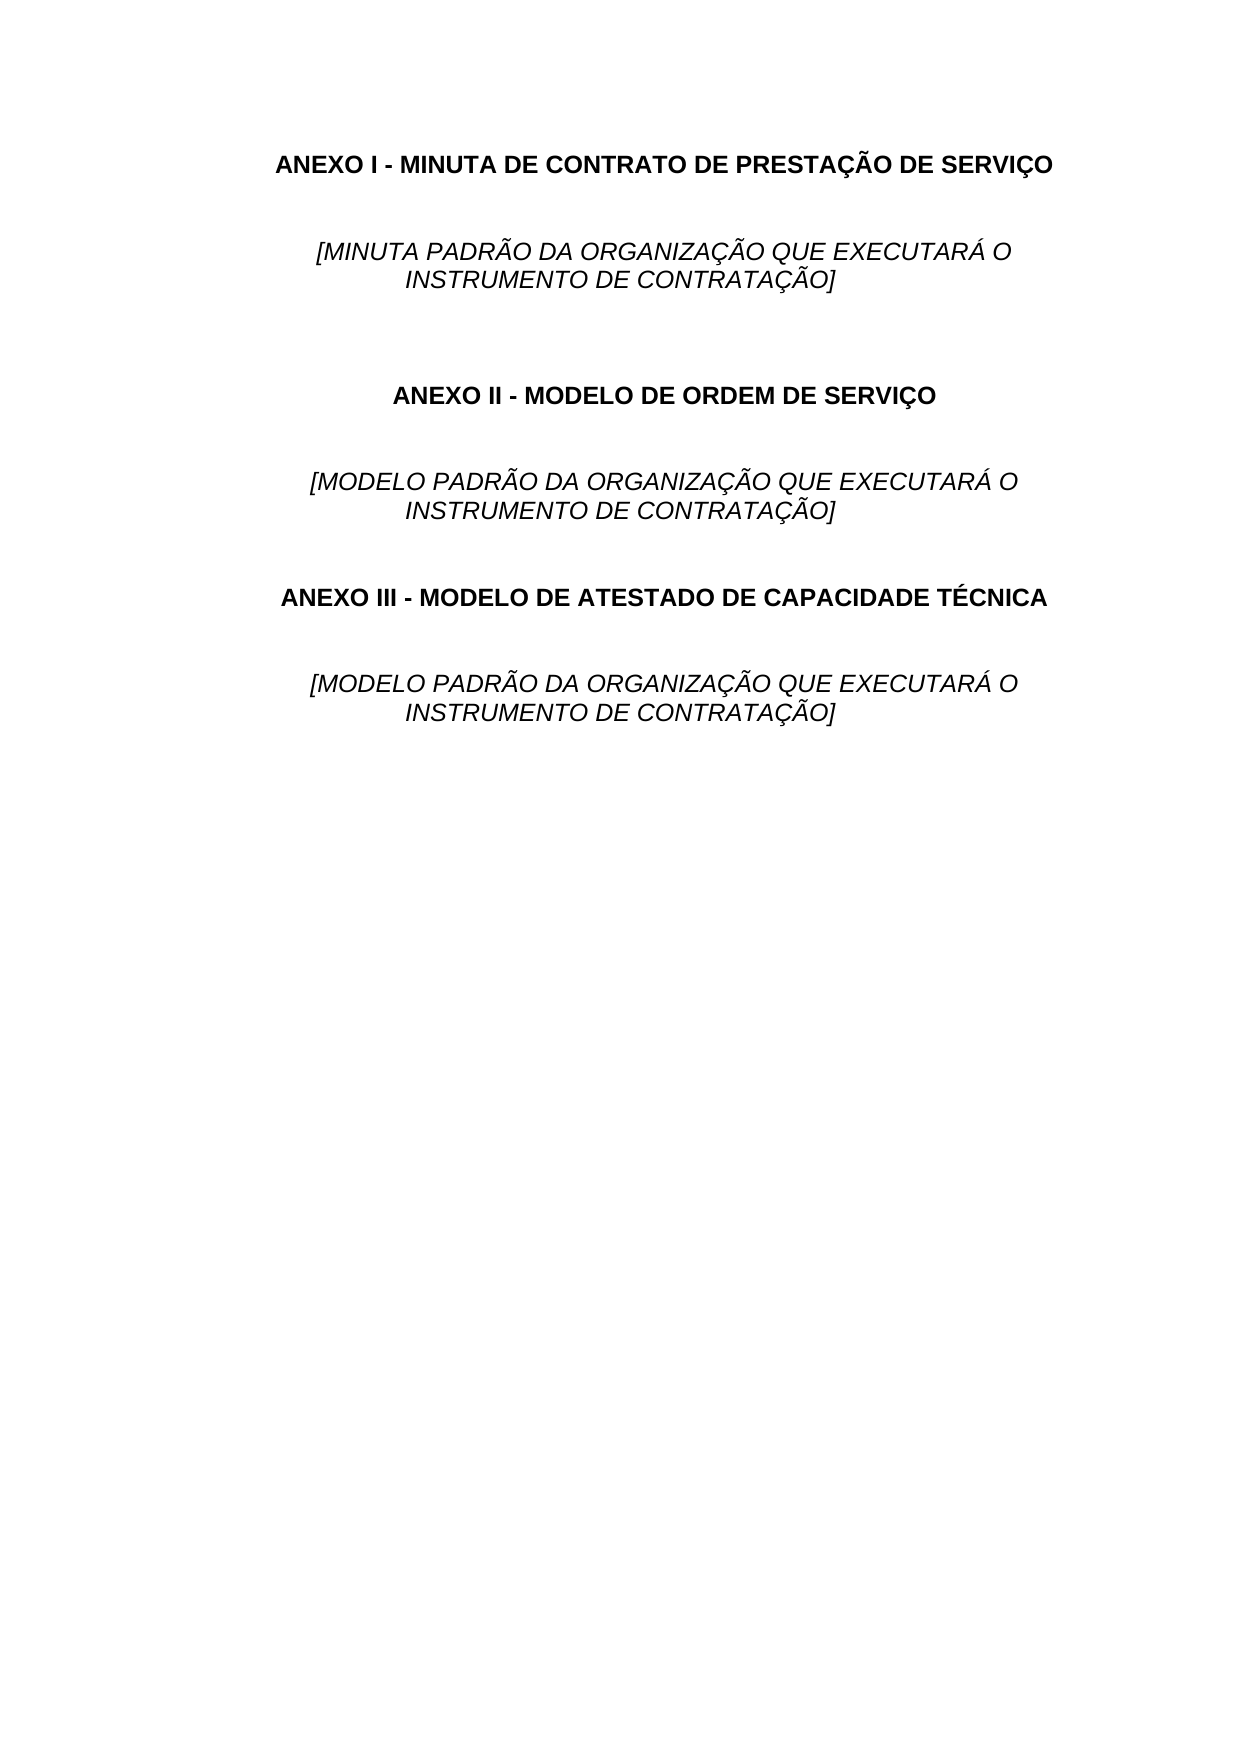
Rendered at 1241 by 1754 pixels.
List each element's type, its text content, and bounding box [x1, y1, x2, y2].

text [MINUTA PADRÃO DA ORGANIZAÇÃO QUE EXECUTARÁ O INSTRUMENTO DE CONTRATAÇÃO] [150, 237, 1090, 294]
text ANEXO III - MODELO DE ATESTADO DE CAPACIDADE TÉCNICA [150, 583, 1090, 611]
text ANEXO I - MINUTA DE CONTRATO DE PRESTAÇÃO DE SERVIÇO [150, 150, 1090, 179]
text [MODELO PADRÃO DA ORGANIZAÇÃO QUE EXECUTARÁ O INSTRUMENTO DE CONTRATAÇÃO] [150, 467, 1090, 525]
text [MODELO PADRÃO DA ORGANIZAÇÃO QUE EXECUTARÁ O INSTRUMENTO DE CONTRATAÇÃO] [150, 669, 1090, 727]
text ANEXO II - MODELO DE ORDEM DE SERVIÇO [150, 381, 1090, 409]
